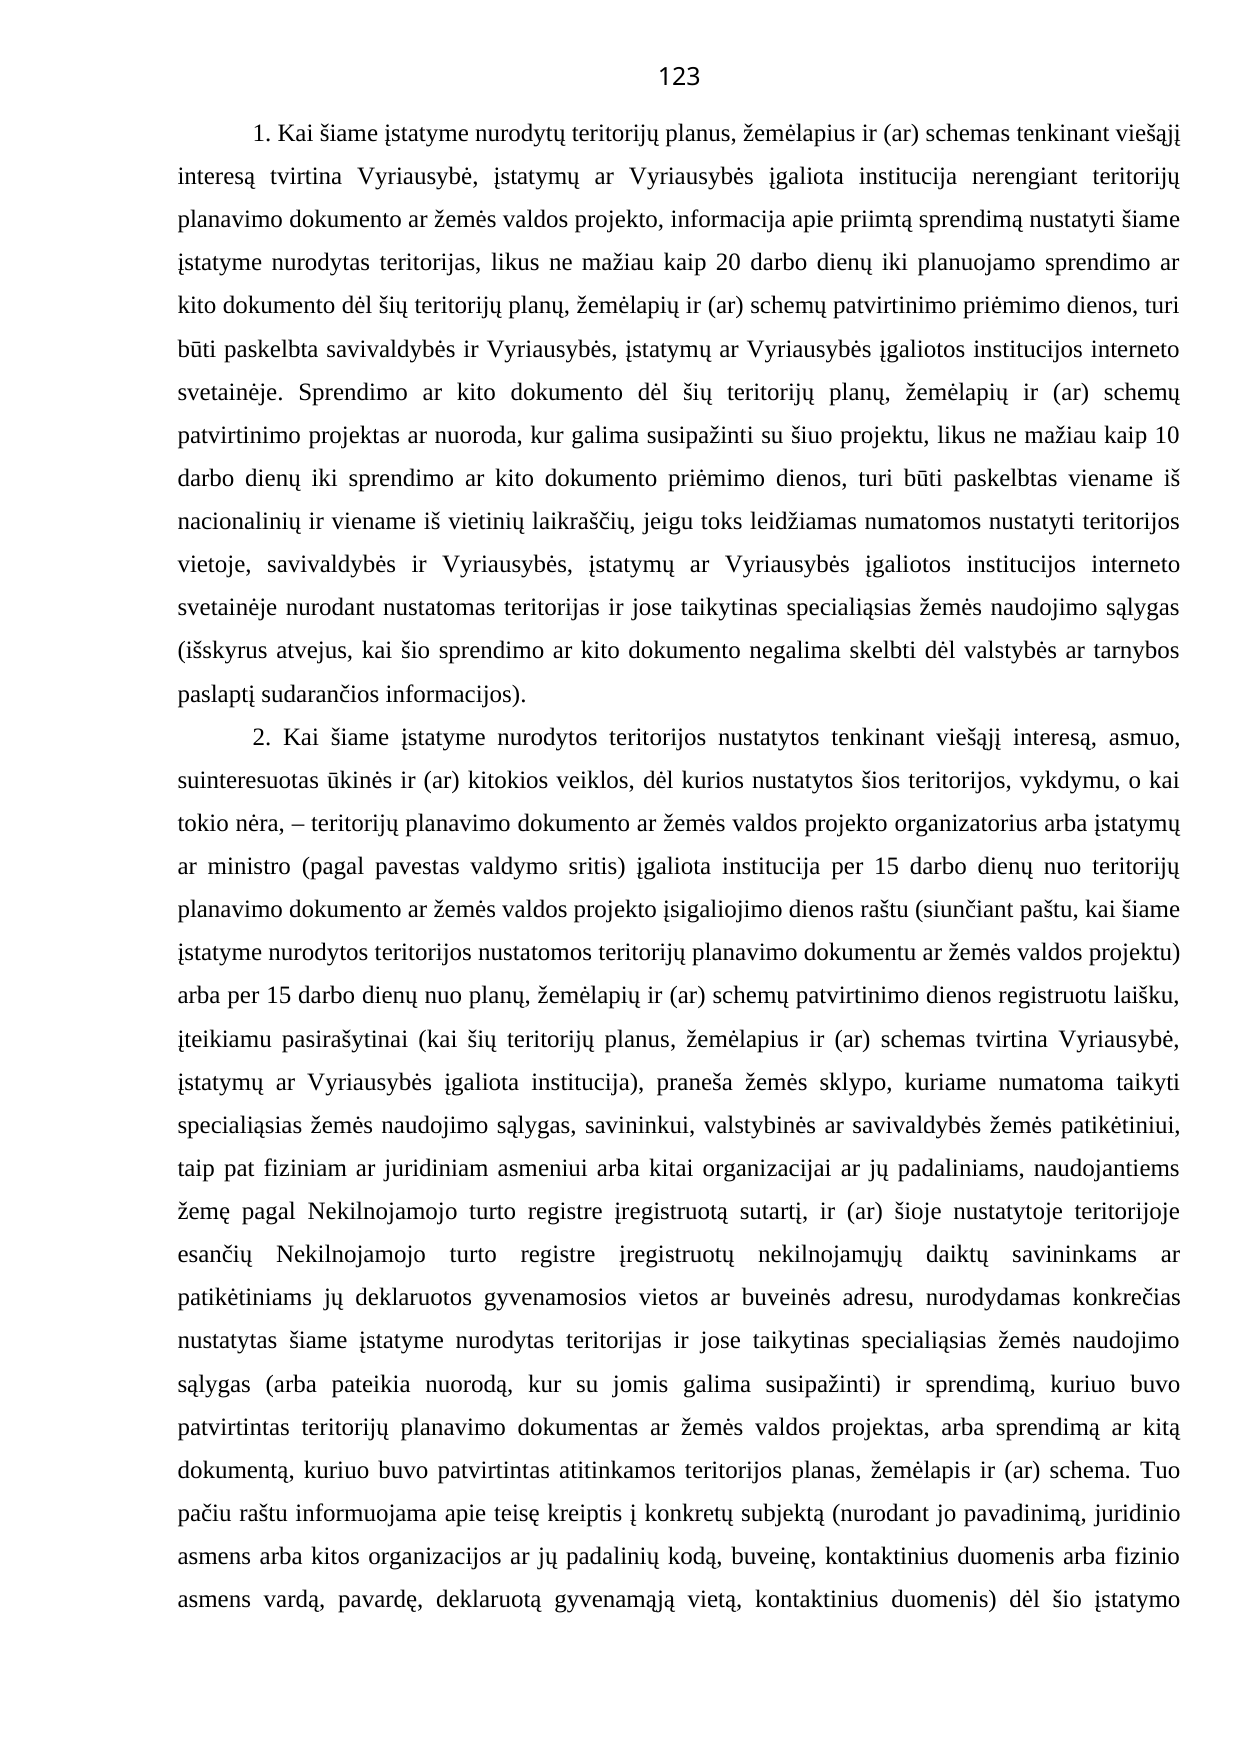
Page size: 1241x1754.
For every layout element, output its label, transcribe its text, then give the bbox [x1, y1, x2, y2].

text 1. Kai šiame įstatyme nurodytų teritorijų planus, žemėlapius ir (ar) schemas tenkinant viešąjį interesą tvirtina Vyriausybė, įstatymų ar Vyriausybės įgaliota institucija nerengiant teritorijų planavimo dokumento ar žemės valdos projekto, informacija apie priimtą sprendimą nustatyti šiame įstatyme nurodytas teritorijas, likus ne mažiau kaip 20 darbo dienų iki planuojamo sprendimo ar kito dokumento dėl šių teritorijų planų, žemėlapių ir (ar) schemų patvirtinimo priėmimo dienos, turi būti paskelbta savivaldybės ir Vyriausybės, įstatymų ar Vyriausybės įgaliotos institucijos interneto svetainėje. Sprendimo ar kito dokumento dėl šių teritorijų planų, žemėlapių ir (ar) schemų patvirtinimo projektas ar nuoroda, kur galima susipažinti su šiuo projektu, likus ne mažiau kaip 10 darbo dienų iki sprendimo ar kito dokumento priėmimo dienos, turi būti paskelbtas viename iš nacionalinių ir viename iš vietinių laikraščių, jeigu toks leidžiamas numatomos nustatyti teritorijos vietoje, savivaldybės ir Vyriausybės, įstatymų ar Vyriausybės įgaliotos institucijos interneto svetainėje nurodant nustatomas teritorijas ir jose taikytinas specialiąsias žemės naudojimo sąlygas (išskyrus atvejus, kai šio sprendimo ar kito dokumento negalima skelbti dėl valstybės ar tarnybos paslaptį sudarančios informacijos). [177, 118, 1181, 707]
text 2. Kai šiame įstatyme nurodytos teritorijos nustatytos tenkinant viešąjį interesą, asmuo, suinteresuotas ūkinės ir (ar) kitokios veiklos, dėl kurios nustatytos šios teritorijos, vykdymu, o kai tokio nėra, – teritorijų planavimo dokumento ar žemės valdos projekto organizatorius arba įstatymų ar ministro (pagal pavestas valdymo sritis) įgaliota institucija per 15 darbo dienų nuo teritorijų planavimo dokumento ar žemės valdos projekto įsigaliojimo dienos raštu (siunčiant paštu, kai šiame įstatyme nurodytos teritorijos nustatomos teritorijų planavimo dokumentu ar žemės valdos projektu) arba per 15 darbo dienų nuo planų, žemėlapių ir (ar) schemų patvirtinimo dienos registruotu laišku, įteikiamu pasirašytinai (kai šių teritorijų planus, žemėlapius ir (ar) schemas tvirtina Vyriausybė, įstatymų ar Vyriausybės įgaliota institucija), praneša žemės sklypo, kuriame numatoma taikyti specialiąsias žemės naudojimo sąlygas, savininkui, valstybinės ar savivaldybės žemės patikėtiniui, taip pat fiziniam ar juridiniam asmeniui arba kitai organizacijai ar jų padaliniams, naudojantiems žemę pagal Nekilnojamojo turto registre įregistruotą sutartį, ir (ar) šioje nustatytoje teritorijoje esančių Nekilnojamojo turto registre įregistruotų nekilnojamųjų daiktų savininkams ar patikėtiniams jų deklaruotos gyvenamosios vietos ar buveinės adresu, nurodydamas konkrečias nustatytas šiame įstatyme nurodytas teritorijas ir jose taikytinas specialiąsias žemės naudojimo sąlygas (arba pateikia nuorodą, kur su jomis galima susipažinti) ir sprendimą, kuriuo buvo patvirtintas teritorijų planavimo dokumentas ar žemės valdos projektas, arba sprendimą ar kitą dokumentą, kuriuo buvo patvirtintas atitinkamos teritorijos planas, žemėlapis ir (ar) schema. Tuo pačiu raštu informuojama apie teisę kreiptis į konkretų subjektą (nurodant jo pavadinimą, juridinio asmens arba kitos organizacijos ar jų padalinių kodą, buveinę, kontaktinius duomenis arba fizinio asmens vardą, pavardę, deklaruotą gyvenamąją vietą, kontaktinius duomenis) dėl šio įstatymo [177, 722, 1181, 1613]
